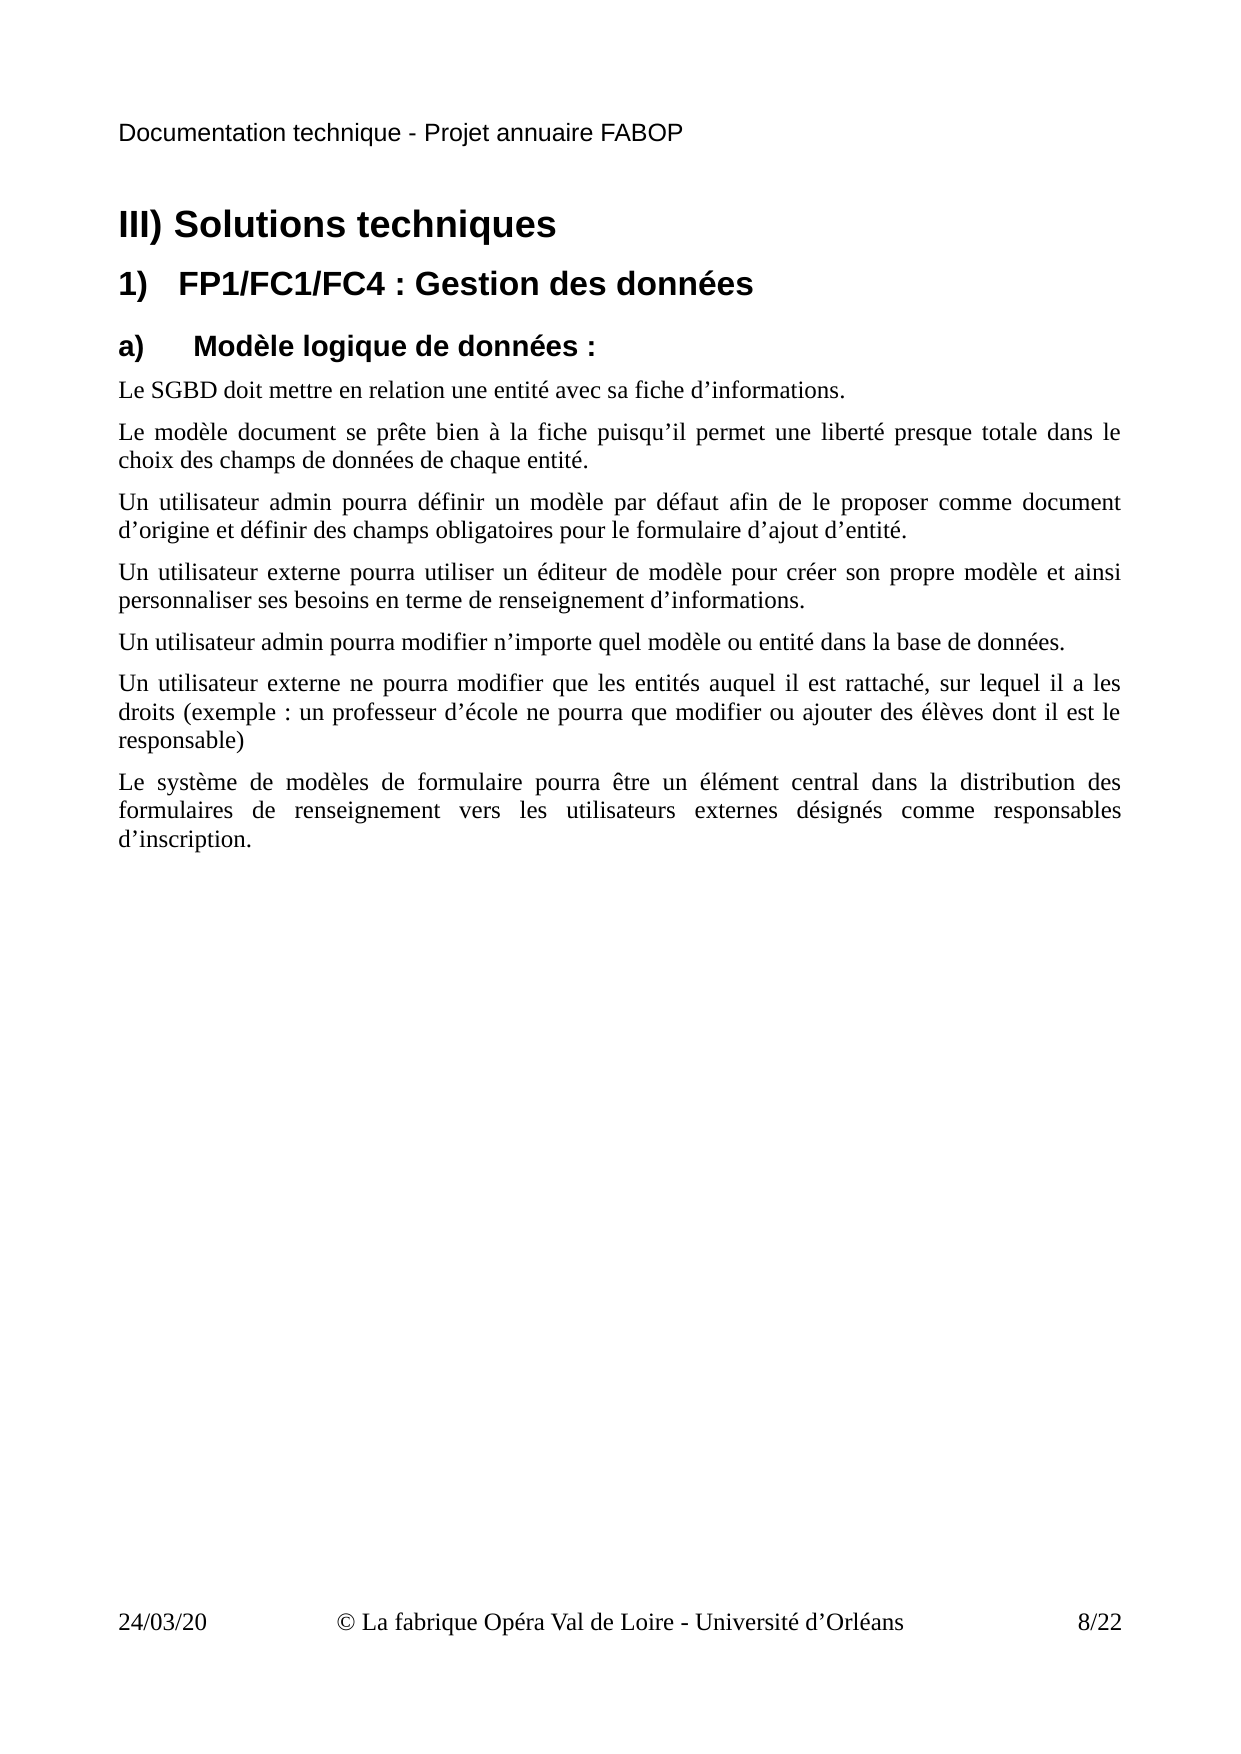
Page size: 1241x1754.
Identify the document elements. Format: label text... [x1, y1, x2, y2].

text Un utilisateur admin pourra définir un modèle par défaut afin de le proposer comme document d’origine et définir des champs obligatoires pour le formulaire d’ajout d’entité. [118, 487, 1122, 544]
text Un utilisateur admin pourra modifier n’importe quel modèle ou entité dans la base de données. [118, 627, 1122, 655]
subtitle Modèle logique de données : [118, 329, 1122, 363]
text Le SGBD doit mettre en relation une entité avec sa fiche d’informations. [118, 375, 1122, 404]
text Le système de modèles de formulaire pourra être un élément central dans la distribution des formulaires de renseignement vers les utilisateurs externes désignés comme responsables d’inscription. [118, 767, 1122, 853]
text Un utilisateur externe ne pourra modifier que les entités auquel il est rattaché, sur lequel il a les droits (exemple : un professeur d’école ne pourra que modifier ou ajouter des élèves dont il est le responsable) [118, 668, 1122, 754]
subtitle Solutions techniques [118, 201, 1122, 245]
text Le modèle document se prête bien à la fiche puisqu’il permet une liberté presque totale dans le choix des champs de données de chaque entité. [118, 417, 1122, 474]
subtitle FP1/FC1/FC4 : Gestion des données [118, 263, 1122, 302]
text Un utilisateur externe pourra utiliser un éditeur de modèle pour créer son propre modèle et ainsi personnaliser ses besoins en terme de renseignement d’informations. [118, 557, 1122, 614]
